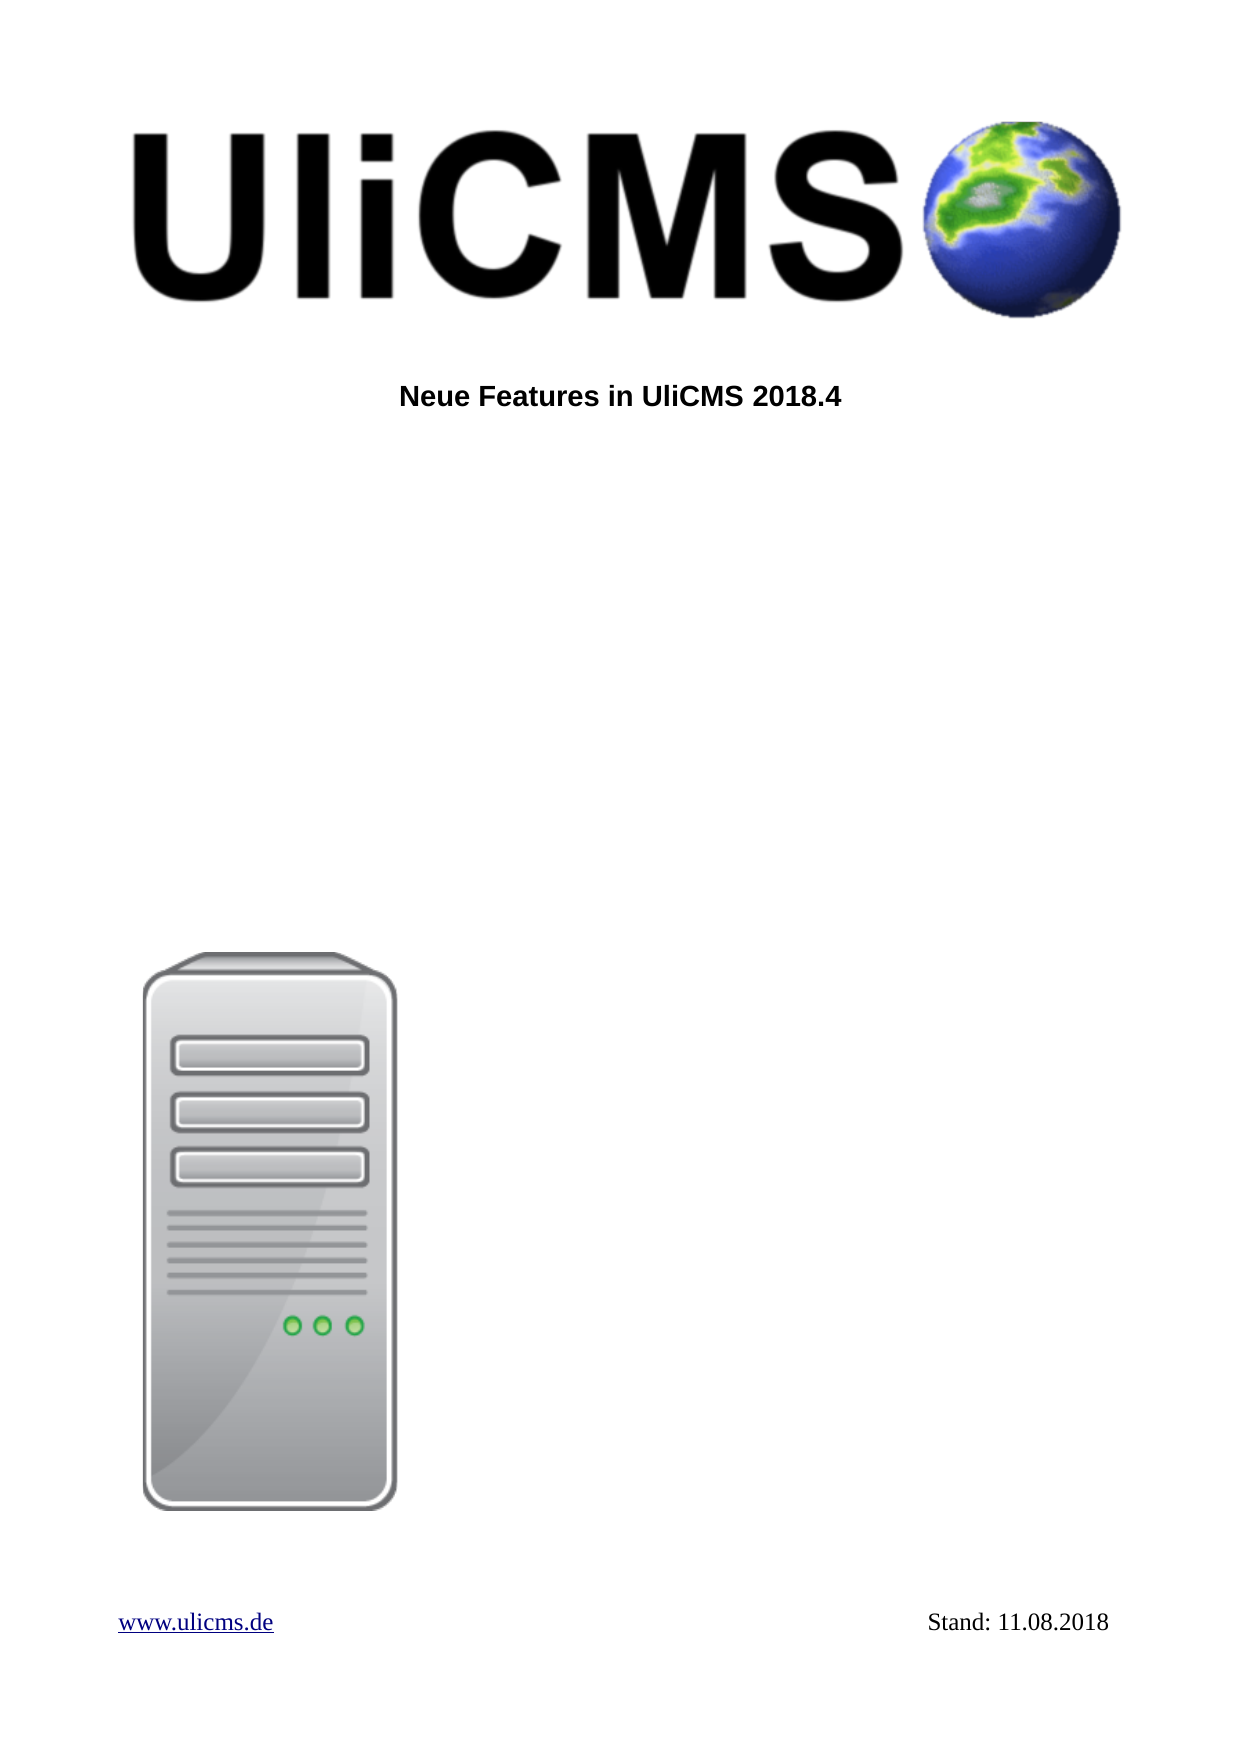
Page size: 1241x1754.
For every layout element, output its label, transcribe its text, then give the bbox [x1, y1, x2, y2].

picture [118, 118, 1123, 326]
picture [142, 952, 398, 1511]
subtitle Neue Features in UliCMS 2018.4 [118, 379, 1122, 412]
